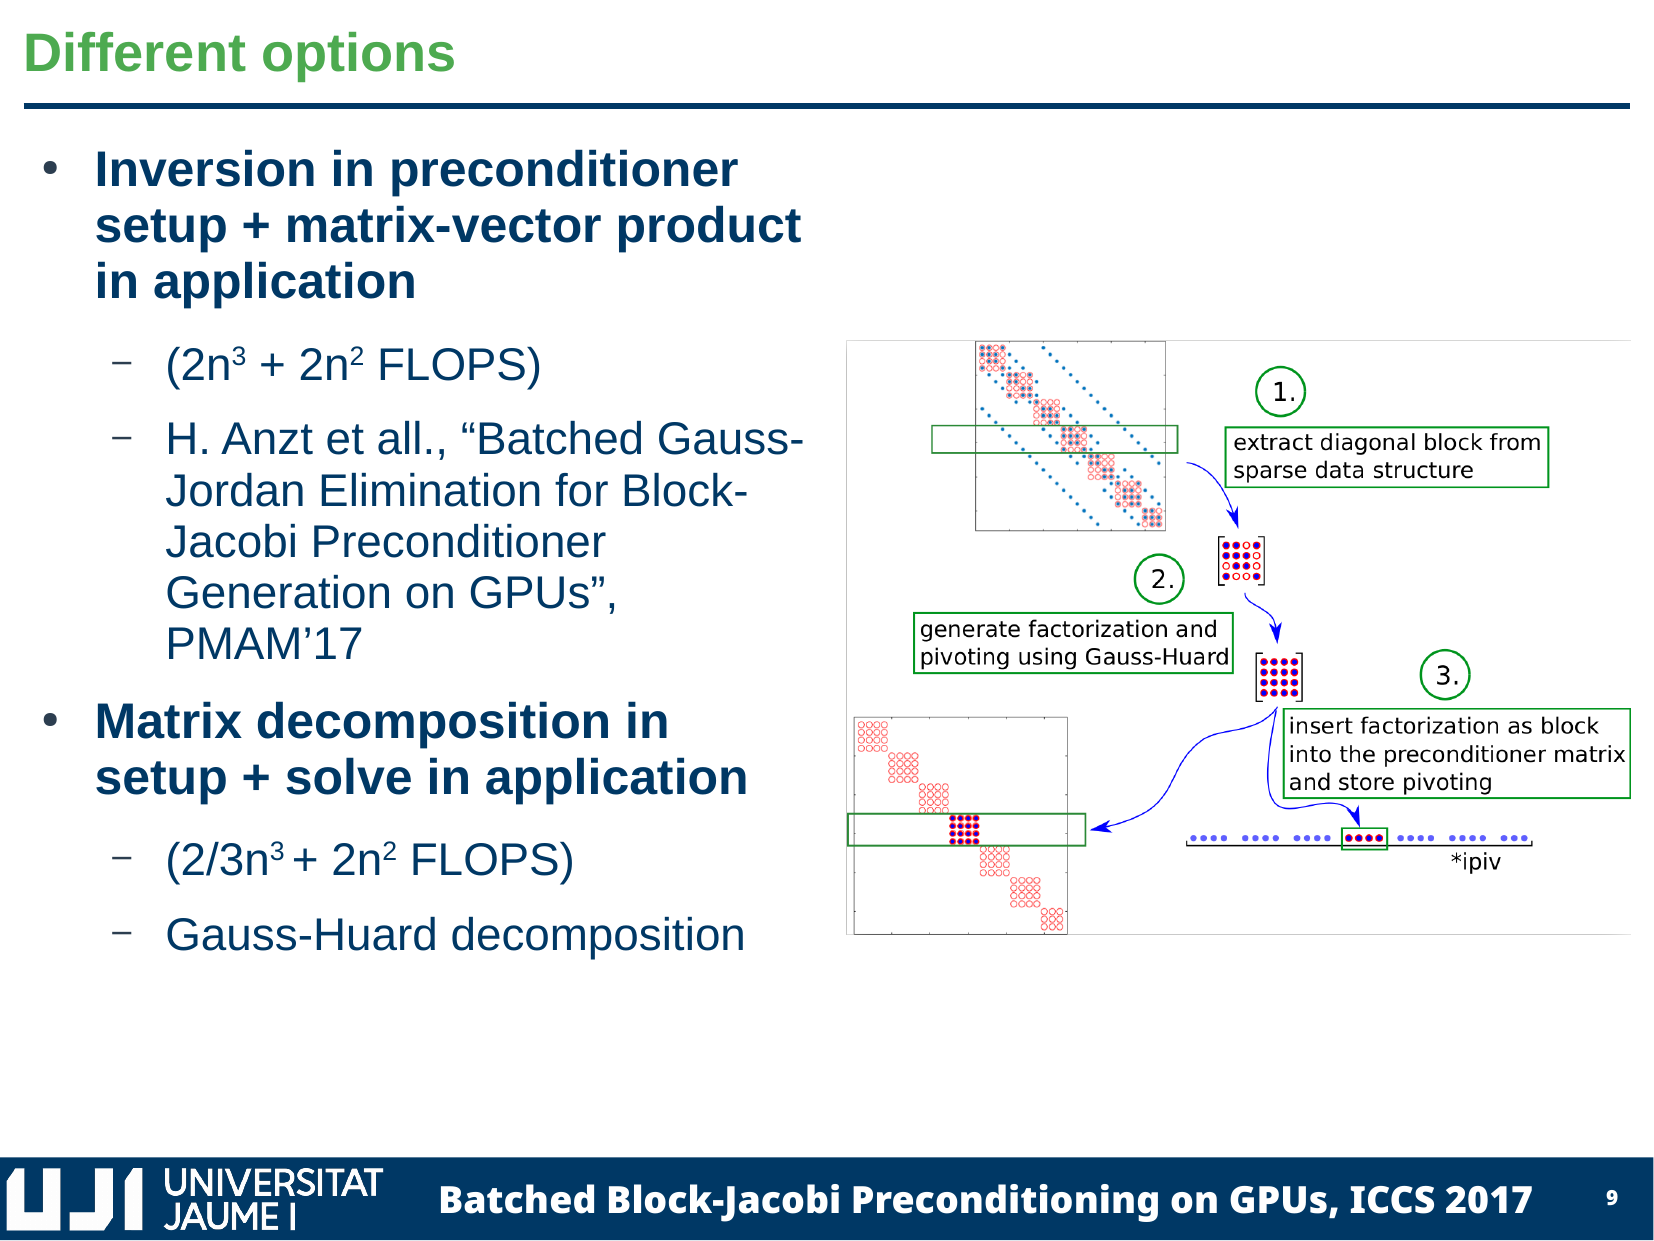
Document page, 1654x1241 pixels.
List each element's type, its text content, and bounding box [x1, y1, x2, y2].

list Inversion in preconditioner setup + matrix-vector product in application (2n3 + 2n2 FLOPS) H. Anzt et all., “Batched Gauss-Jordan Elimination for Block-Jacobi Preconditioner Generation on GPUs”, PMAM’17 Matrix decomposition in setup + solve in application (2/3n3 + 2n2 FLOPS) Gauss-Huard decomposition [23, 141, 808, 1134]
picture [846, 245, 1631, 1030]
picture [0, 1158, 390, 1241]
title Different options [23, 0, 1630, 107]
